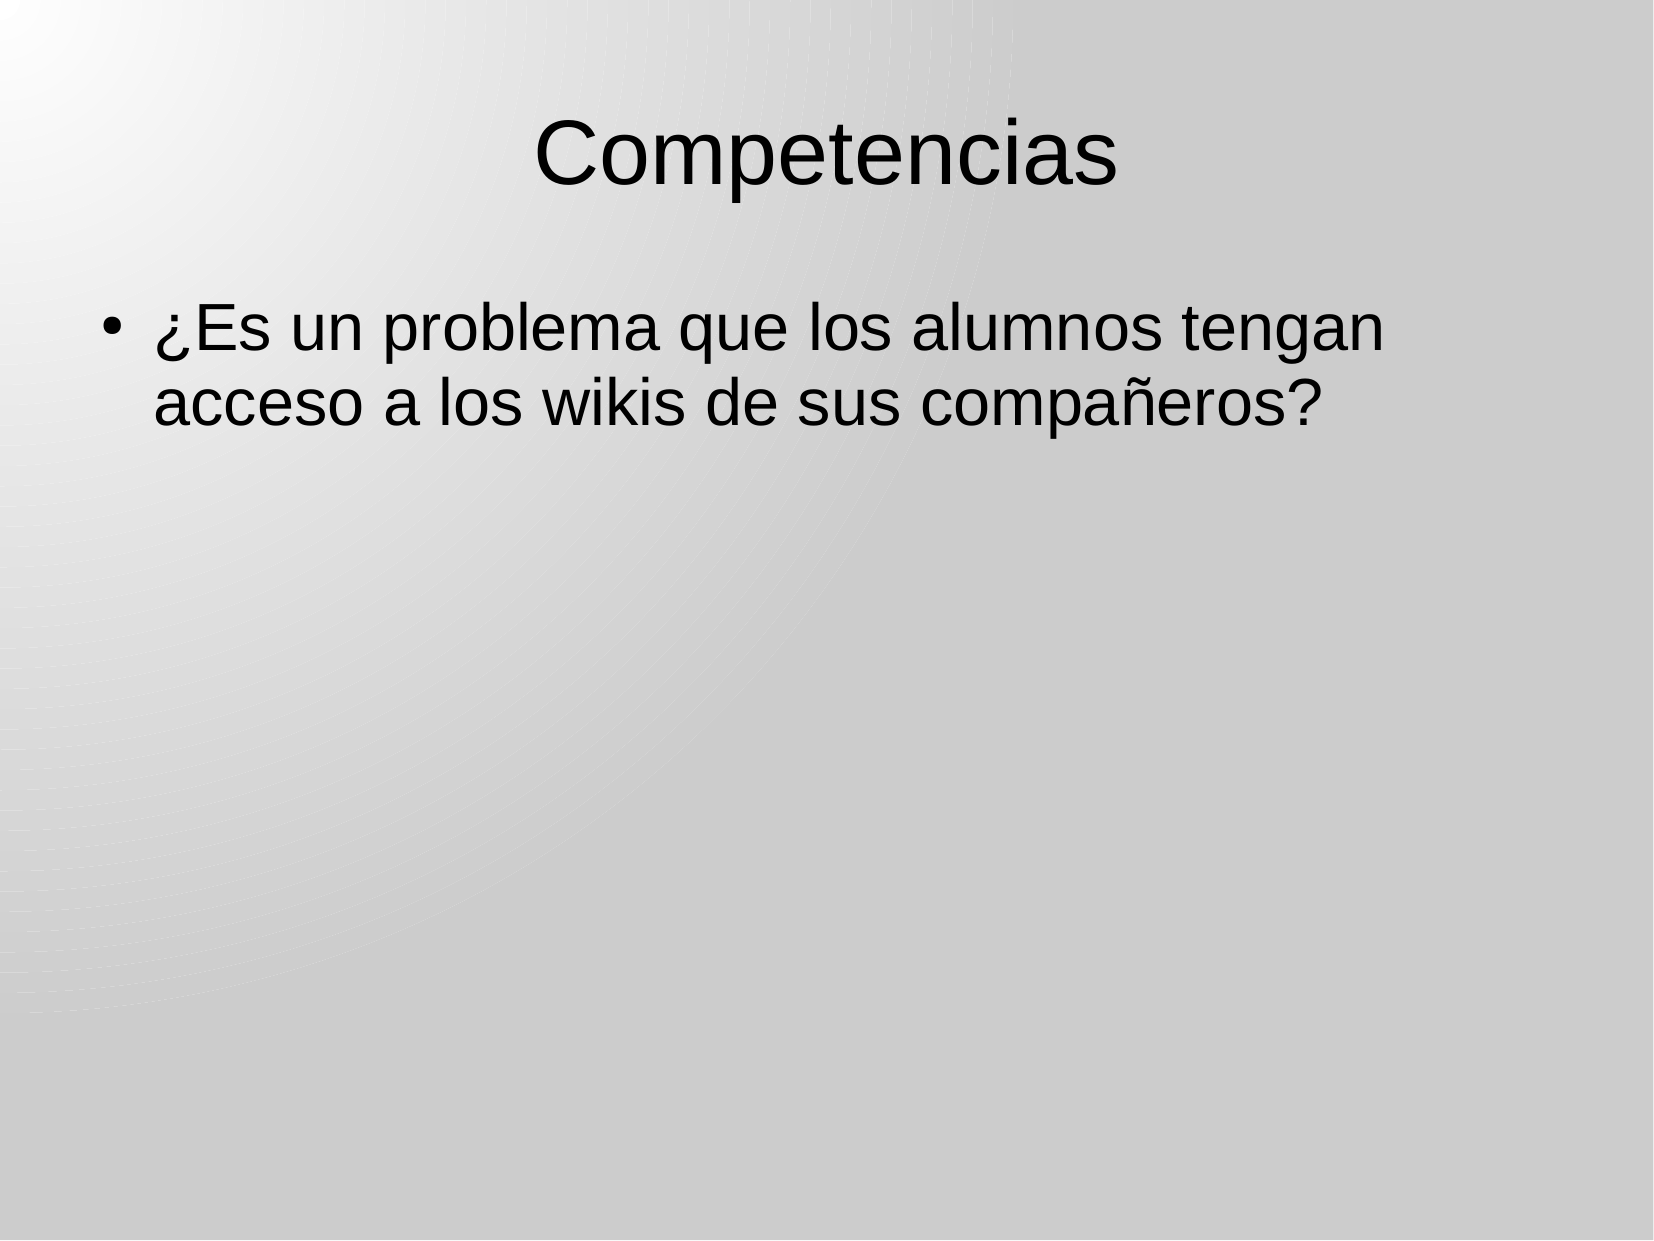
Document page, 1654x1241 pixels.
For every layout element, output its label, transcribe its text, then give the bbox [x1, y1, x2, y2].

list ¿Es un problema que los alumnos tengan acceso a los wikis de sus compañeros? [82, 290, 1538, 1109]
title Competencias [82, 49, 1571, 257]
